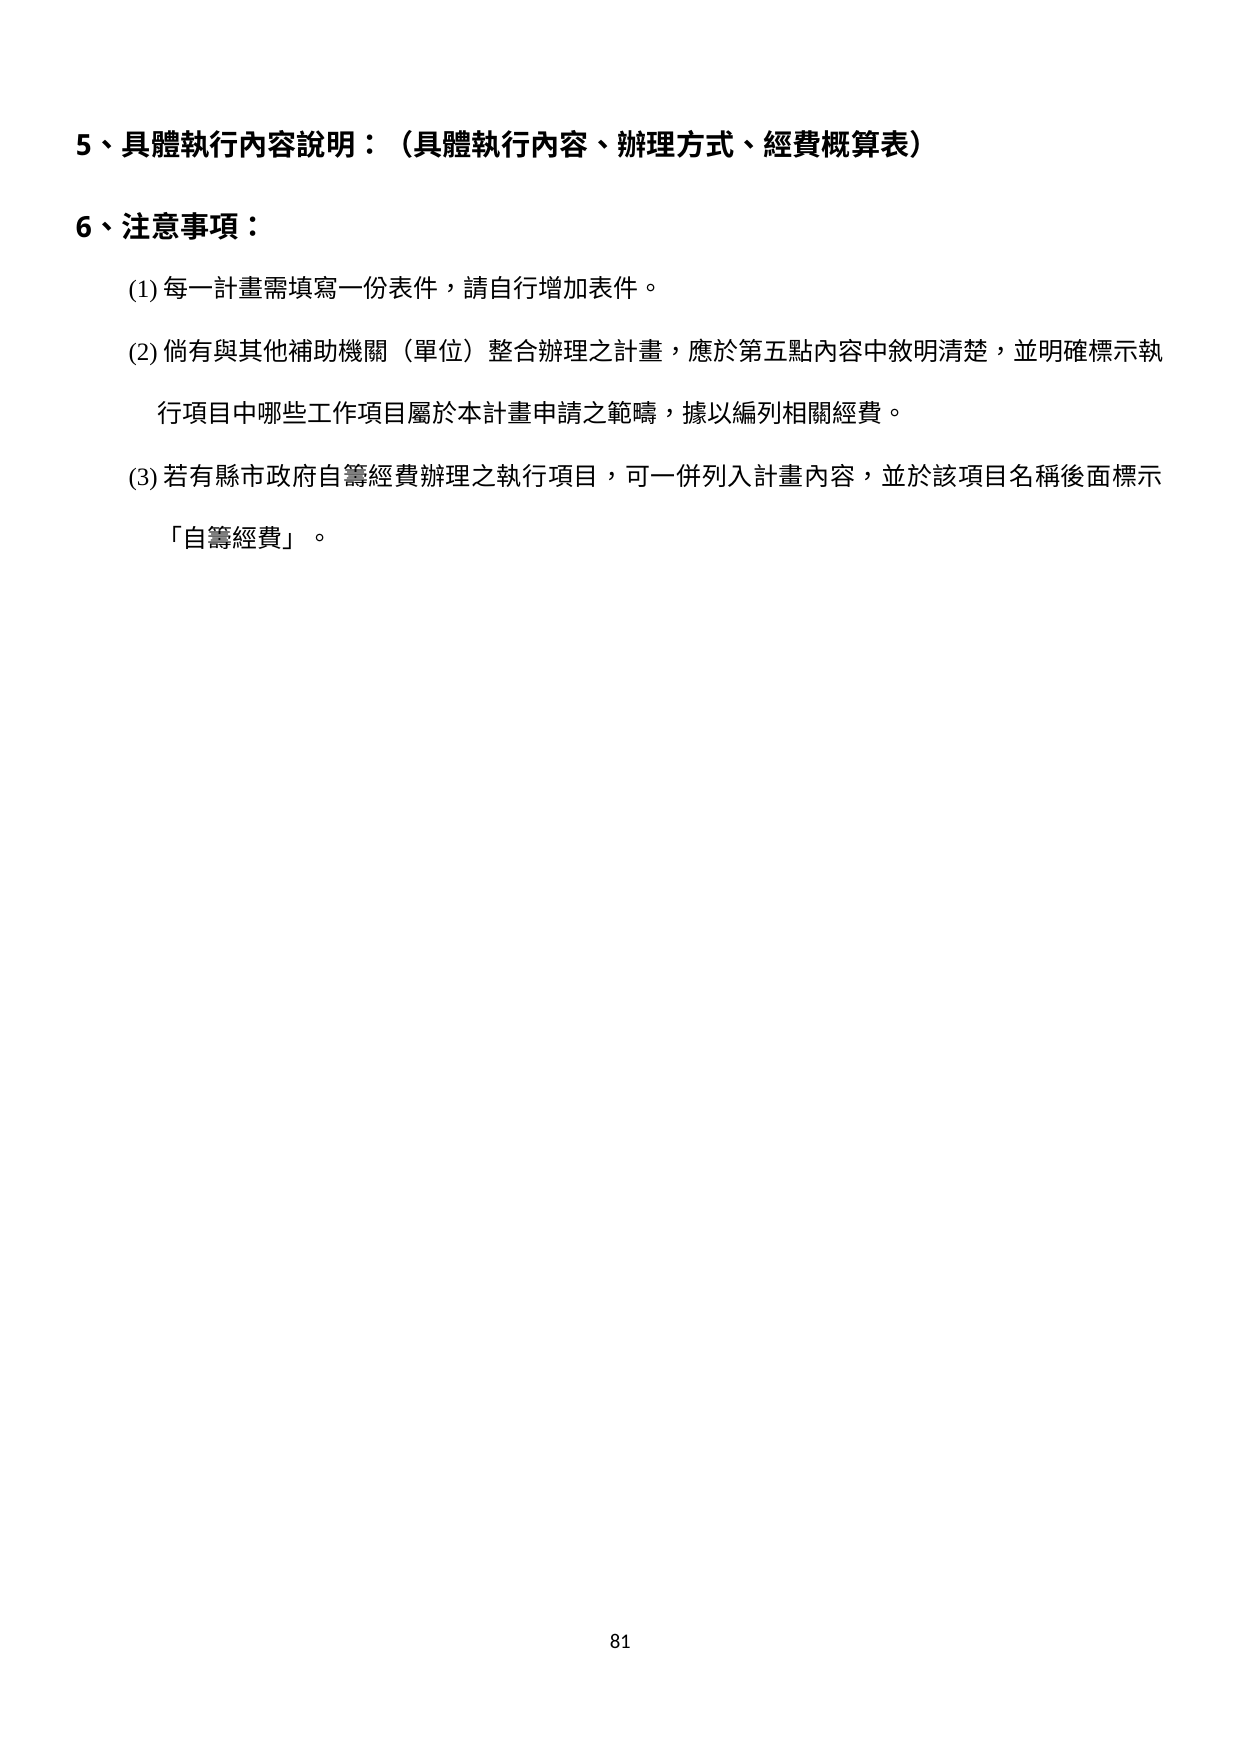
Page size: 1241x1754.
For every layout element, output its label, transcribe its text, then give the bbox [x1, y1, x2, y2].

list 具體執行內容說明：（具體執行內容、辦理方式、經費概算表） [75, 102, 1165, 164]
list 若有縣市政府自籌經費辦理之執行項目，可一併列入計畫內容，並於該項目名稱後面標示「自籌經費」。 [158, 433, 1165, 558]
list 每一計畫需填寫一份表件，請自行增加表件。 [158, 245, 1165, 308]
list 倘有與其他補助機關（單位）整合辦理之計畫，應於第五點內容中敘明清楚，並明確標示執行項目中哪些工作項目屬於本計畫申請之範疇，據以編列相關經費。 [158, 308, 1165, 433]
list 注意事項： [75, 183, 1165, 245]
